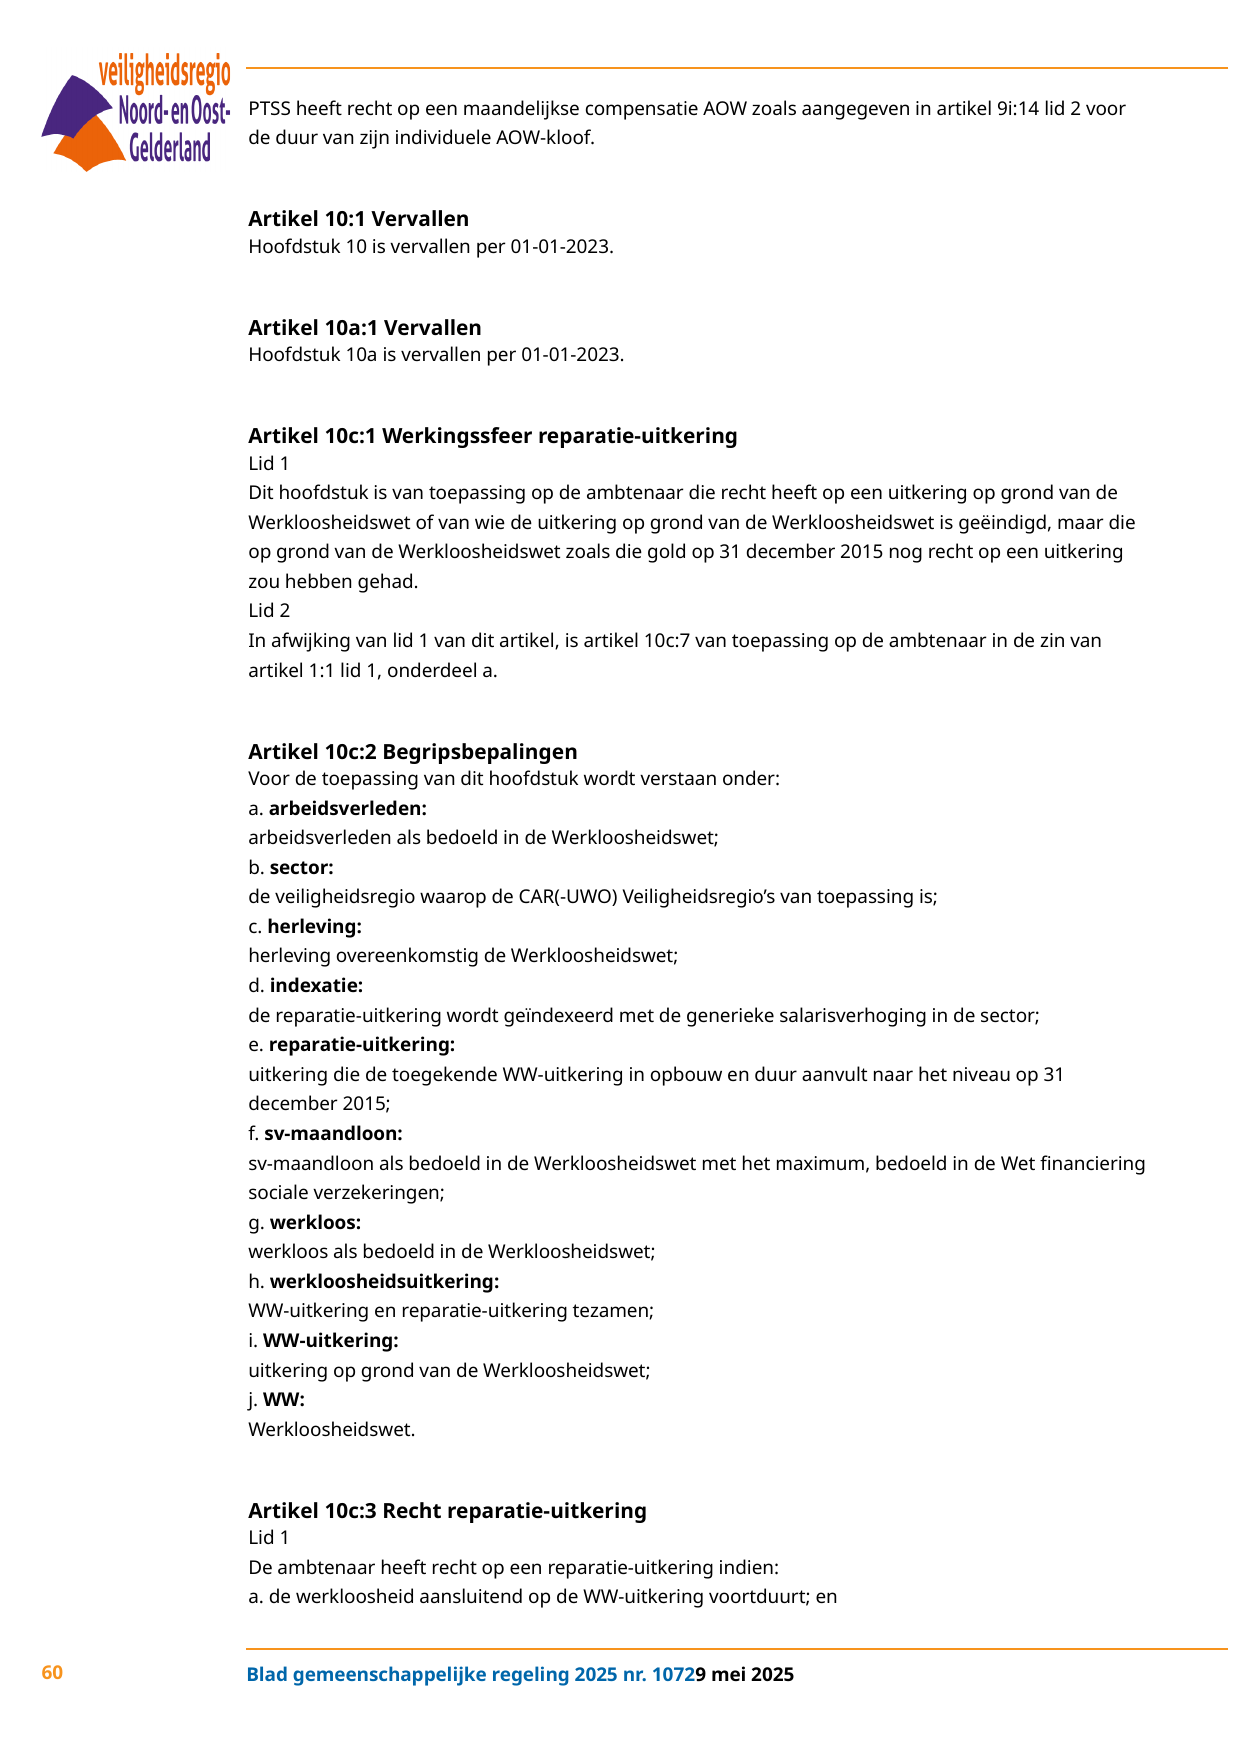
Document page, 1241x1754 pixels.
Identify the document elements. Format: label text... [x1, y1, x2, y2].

text PTSS heeft recht op een maandelijkse compensatie AOW zoals aangegeven in artikel 9i:14 lid 2 voor de duur van zijn individuele AOW-kloof. [248, 95, 1152, 150]
text i. WW-uitkering: [248, 1327, 1152, 1353]
text e. reparatie-uitkering: [248, 1031, 1152, 1057]
text j. WW: [248, 1386, 1152, 1412]
text a. arbeidsverleden: [248, 795, 1152, 821]
text Artikel 10:1 Vervallen [248, 204, 1152, 233]
text Artikel 10c:1 Werkingssfeer reparatie-uitkering [248, 421, 1152, 450]
text sv-maandloon als bedoeld in de Werkloosheidswet met het maximum, bedoeld in de Wet financiering sociale verzekeringen; [248, 1150, 1152, 1205]
text Werkloosheidswet. [248, 1416, 1152, 1442]
text Lid 1 [248, 450, 1152, 475]
text In afwijking van lid 1 van dit artikel, is artikel 10c:7 van toepassing op de ambtenaar in de zin van artikel 1:1 lid 1, onderdeel a. [248, 627, 1152, 682]
text Artikel 10c:2 Begripsbepalingen [248, 737, 1152, 765]
text Lid 1 [248, 1524, 1152, 1550]
text c. herleving: [248, 913, 1152, 939]
text g. werkloos: [248, 1209, 1152, 1235]
text d. indexatie: [248, 972, 1152, 998]
picture [41, 47, 231, 172]
text h. werkloosheidsuitkering: [248, 1268, 1152, 1294]
text Artikel 10c:3 Recht reparatie-uitkering [248, 1496, 1152, 1524]
text uitkering die de toegekende WW-uitkering in opbouw en duur aanvult naar het niveau op 31 december 2015; [248, 1061, 1152, 1116]
text f. sv-maandloon: [248, 1120, 1152, 1146]
text herleving overeenkomstig de Werkloosheidswet; [248, 943, 1152, 968]
text b. sector: [248, 854, 1152, 880]
text Lid 2 [248, 598, 1152, 623]
text uitkering op grond van de Werkloosheidswet; [248, 1357, 1152, 1383]
text Hoofdstuk 10 is vervallen per 01-01-2023. [248, 233, 1152, 258]
text De ambtenaar heeft recht op een reparatie-uitkering indien: [248, 1554, 1152, 1580]
text Hoofdstuk 10a is vervallen per 01-01-2023. [248, 341, 1152, 367]
text de veiligheidsregio waarop de CAR(-UWO) Veiligheidsregio’s van toepassing is; [248, 883, 1152, 909]
text Artikel 10a:1 Vervallen [248, 313, 1152, 341]
text arbeidsverleden als bedoeld in de Werkloosheidswet; [248, 824, 1152, 850]
text Dit hoofdstuk is van toepassing op de ambtenaar die recht heeft op een uitkering op grond van de Werkloosheidswet of van wie de uitkering op grond van de Werkloosheidswet is geëindigd, maar die op grond van de Werkloosheidswet zoals die gold op 31 december 2015 nog recht op een uitkering zou hebben gehad. [248, 479, 1152, 594]
text werkloos als bedoeld in de Werkloosheidswet; [248, 1238, 1152, 1264]
text WW-uitkering en reparatie-uitkering tezamen; [248, 1298, 1152, 1323]
text Voor de toepassing van dit hoofdstuk wordt verstaan onder: [248, 765, 1152, 791]
text a. de werkloosheid aansluitend op de WW-uitkering voortduurt; en [248, 1584, 1152, 1609]
text de reparatie-uitkering wordt geïndexeerd met de generieke salarisverhoging in de sector; [248, 1002, 1152, 1028]
